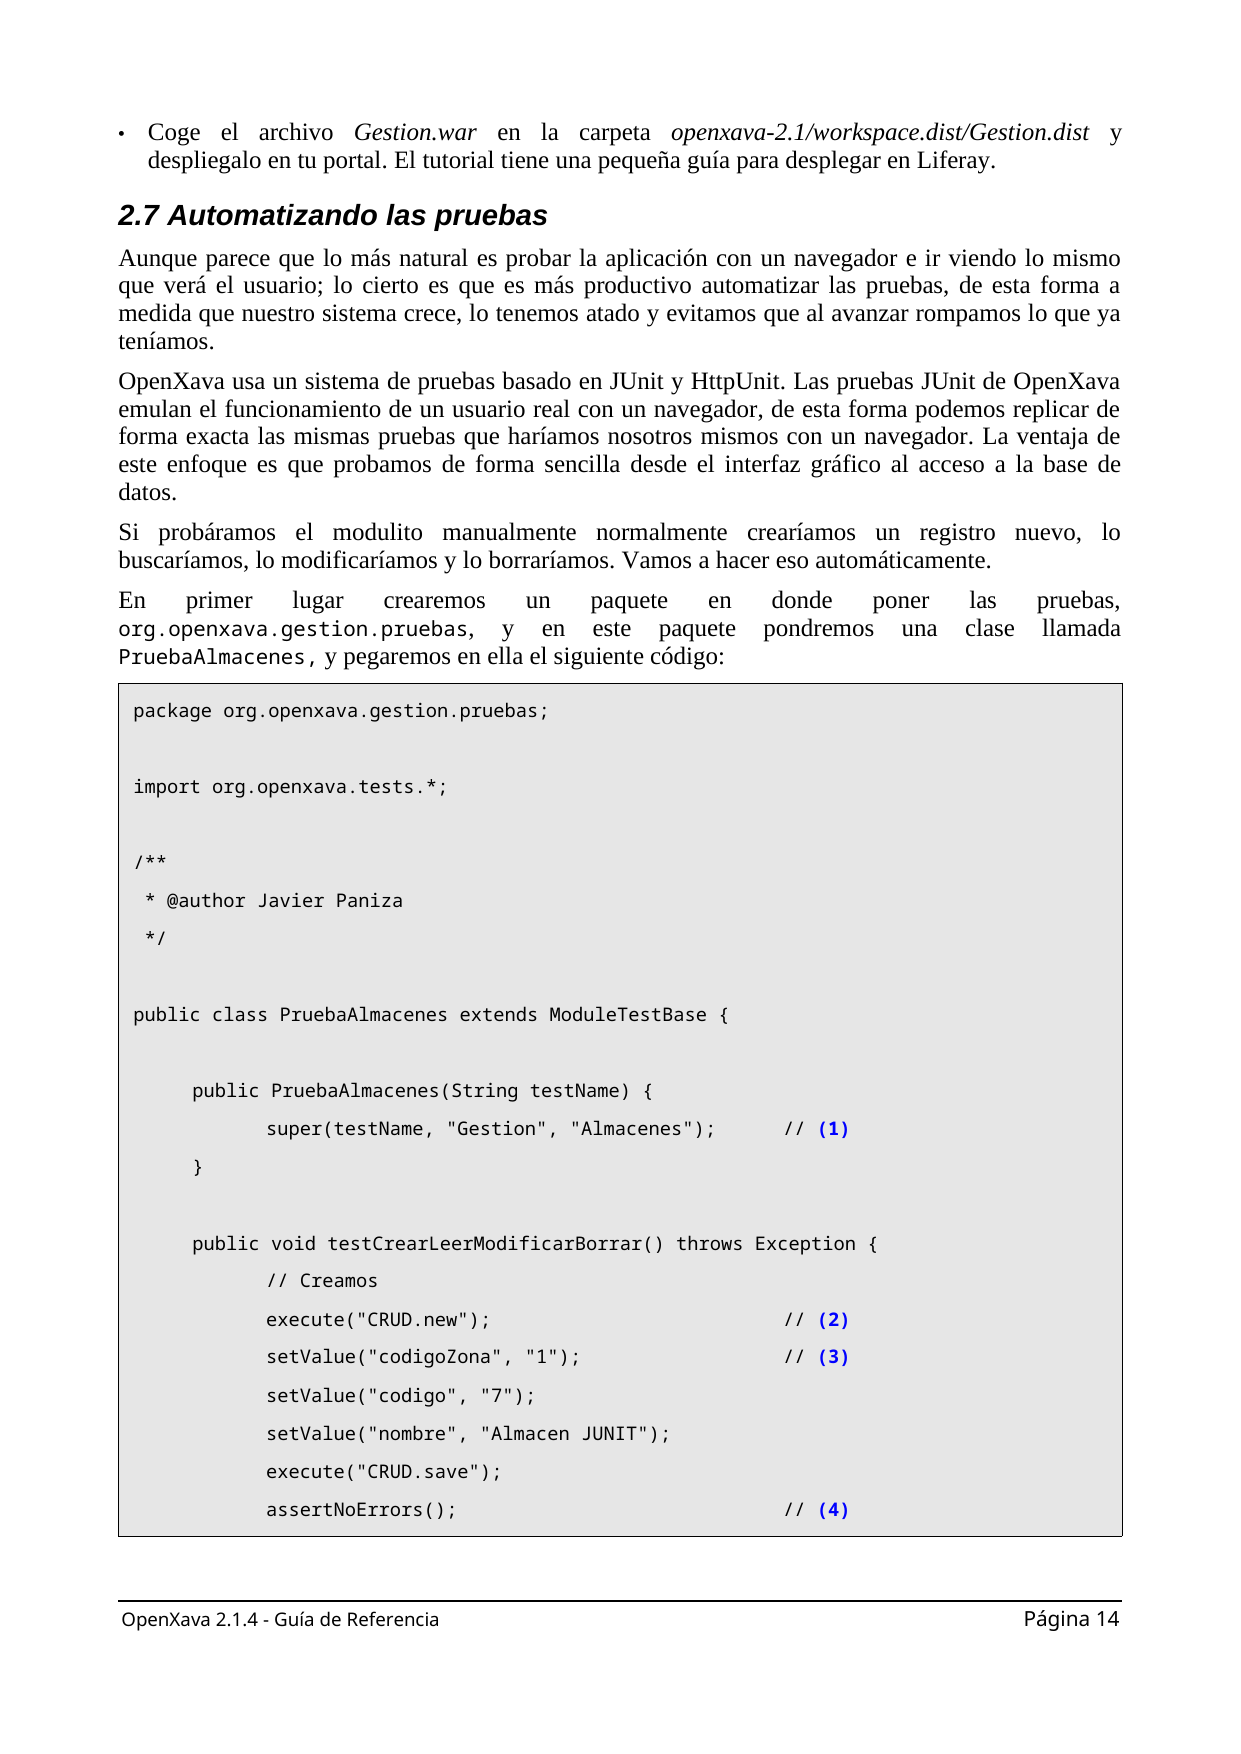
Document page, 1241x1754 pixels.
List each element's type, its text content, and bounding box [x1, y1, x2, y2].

text assertNoErrors(); // (4) [119, 1481, 1122, 1536]
list Coge el archivo Gestion.war en la carpeta openxava-2.1/workspace.dist/Gestion.dist y despliegalo en tu portal. El tutorial tiene una pequeña guía para desplegar en Liferay. [118, 118, 1122, 173]
text */ [119, 911, 1122, 949]
text public void testCrearLeerModificarBorrar() throws Exception { [119, 1215, 1122, 1253]
text public PruebaAlmacenes(String testName) { [119, 1063, 1122, 1101]
text Si probáramos el modulito manualmente normalmente crearíamos un registro nuevo, lo buscaríamos, lo modificaríamos y lo borraríamos. Vamos a hacer eso automáticamente. [118, 518, 1122, 573]
text /** [119, 835, 1122, 873]
text OpenXava usa un sistema de pruebas basado en JUnit y HttpUnit. Las pruebas JUnit de OpenXava emulan el funcionamiento de un usuario real con un navegador, de esta forma podemos replicar de forma exacta las mismas pruebas que haríamos nosotros mismos con un navegador. La ventaja de este enfoque es que probamos de forma sencilla desde el interfaz gráfico al acceso a la base de datos. [118, 367, 1122, 506]
text setValue("nombre", "Almacen JUNIT"); [119, 1405, 1122, 1443]
text import org.openxava.tests.*; [119, 759, 1122, 797]
text execute("CRUD.new"); // (2) [119, 1291, 1122, 1329]
text * @author Javier Paniza [119, 873, 1122, 911]
text // Creamos [119, 1253, 1122, 1291]
text super(testName, "Gestion", "Almacenes"); // (1) [119, 1101, 1122, 1139]
text setValue("codigoZona", "1"); // (3) [119, 1329, 1122, 1367]
text execute("CRUD.save"); [119, 1443, 1122, 1481]
subtitle Automatizando las pruebas [118, 198, 1122, 231]
text setValue("codigo", "7"); [119, 1367, 1122, 1405]
text package org.openxava.gestion.pruebas; [119, 684, 1122, 721]
text } [119, 1139, 1122, 1177]
text public class PruebaAlmacenes extends ModuleTestBase { [119, 987, 1122, 1025]
text Aunque parece que lo más natural es probar la aplicación con un navegador e ir viendo lo mismo que verá el usuario; lo cierto es que es más productivo automatizar las pruebas, de esta forma a medida que nuestro sistema crece, lo tenemos atado y evitamos que al avanzar rompamos lo que ya teníamos. [118, 244, 1122, 354]
text En primer lugar crearemos un paquete en donde poner las pruebas, org.openxava.gestion.pruebas, y en este paquete pondremos una clase llamada PruebaAlmacenes, y pegaremos en ella el siguiente código: [118, 586, 1122, 670]
